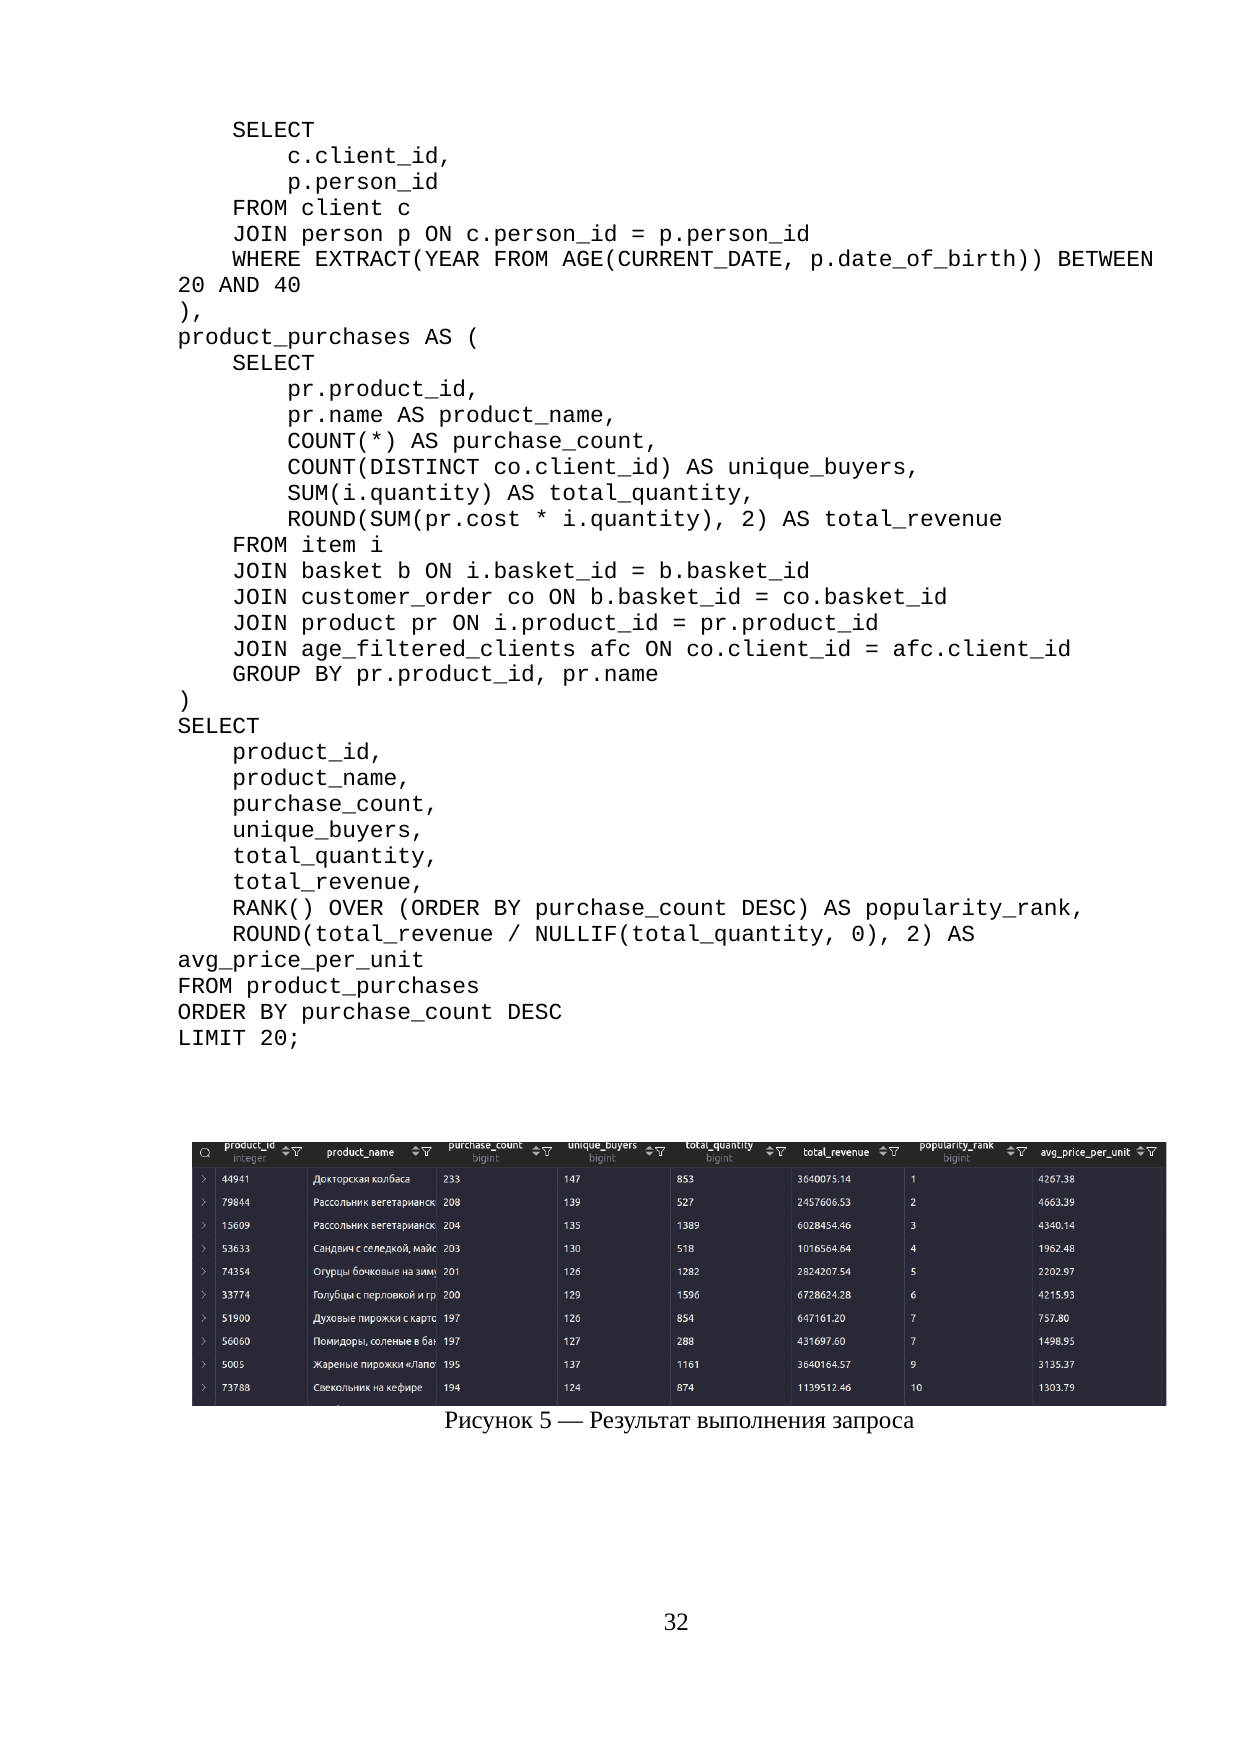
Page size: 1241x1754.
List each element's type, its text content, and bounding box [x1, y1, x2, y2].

text Рисунок 5 — Результат выполнения запроса [192, 1406, 1166, 1434]
text p.person_id [177, 170, 1181, 196]
text pr.name AS product_name, [177, 403, 1181, 429]
text c.client_id, [177, 144, 1181, 170]
text ROUND(SUM(pr.cost * i.quantity), 2) AS total_revenue [177, 507, 1181, 533]
text FROM item i [177, 533, 1181, 559]
text JOIN customer_order co ON b.basket_id = co.basket_id [177, 585, 1181, 611]
text FROM product_purchases [177, 974, 1181, 1000]
text COUNT(*) AS purchase_count, [177, 429, 1181, 455]
text SELECT [177, 352, 1181, 377]
text purchase_count, [177, 792, 1181, 818]
text WHERE EXTRACT(YEAR FROM AGE(CURRENT_DATE, p.date_of_birth)) BETWEEN 20 AND 40 [177, 248, 1181, 300]
text RANK() OVER (ORDER BY purchase_count DESC) AS popularity_rank, [177, 896, 1181, 922]
text LIMIT 20; [177, 1026, 1181, 1052]
text SELECT [177, 118, 1181, 144]
text pr.product_id, [177, 377, 1181, 403]
text JOIN basket b ON i.basket_id = b.basket_id [177, 559, 1181, 585]
text JOIN product pr ON i.product_id = pr.product_id [177, 611, 1181, 637]
picture [192, 1142, 1167, 1406]
text total_revenue, [177, 870, 1181, 896]
text ) [177, 689, 1181, 715]
text product_purchases AS ( [177, 326, 1181, 352]
text GROUP BY pr.product_id, pr.name [177, 663, 1181, 689]
text JOIN person p ON c.person_id = p.person_id [177, 222, 1181, 248]
text JOIN age_filtered_clients afc ON co.client_id = afc.client_id [177, 637, 1181, 663]
text unique_buyers, [177, 818, 1181, 844]
text ), [177, 300, 1181, 326]
text SUM(i.quantity) AS total_quantity, [177, 481, 1181, 507]
text COUNT(DISTINCT co.client_id) AS unique_buyers, [177, 455, 1181, 481]
text FROM client c [177, 196, 1181, 222]
text ROUND(total_revenue / NULLIF(total_quantity, 0), 2) AS avg_price_per_unit [177, 922, 1181, 974]
text SELECT [177, 715, 1181, 741]
text total_quantity, [177, 844, 1181, 870]
text product_id, [177, 741, 1181, 767]
text product_name, [177, 767, 1181, 792]
text ORDER BY purchase_count DESC [177, 1000, 1181, 1026]
